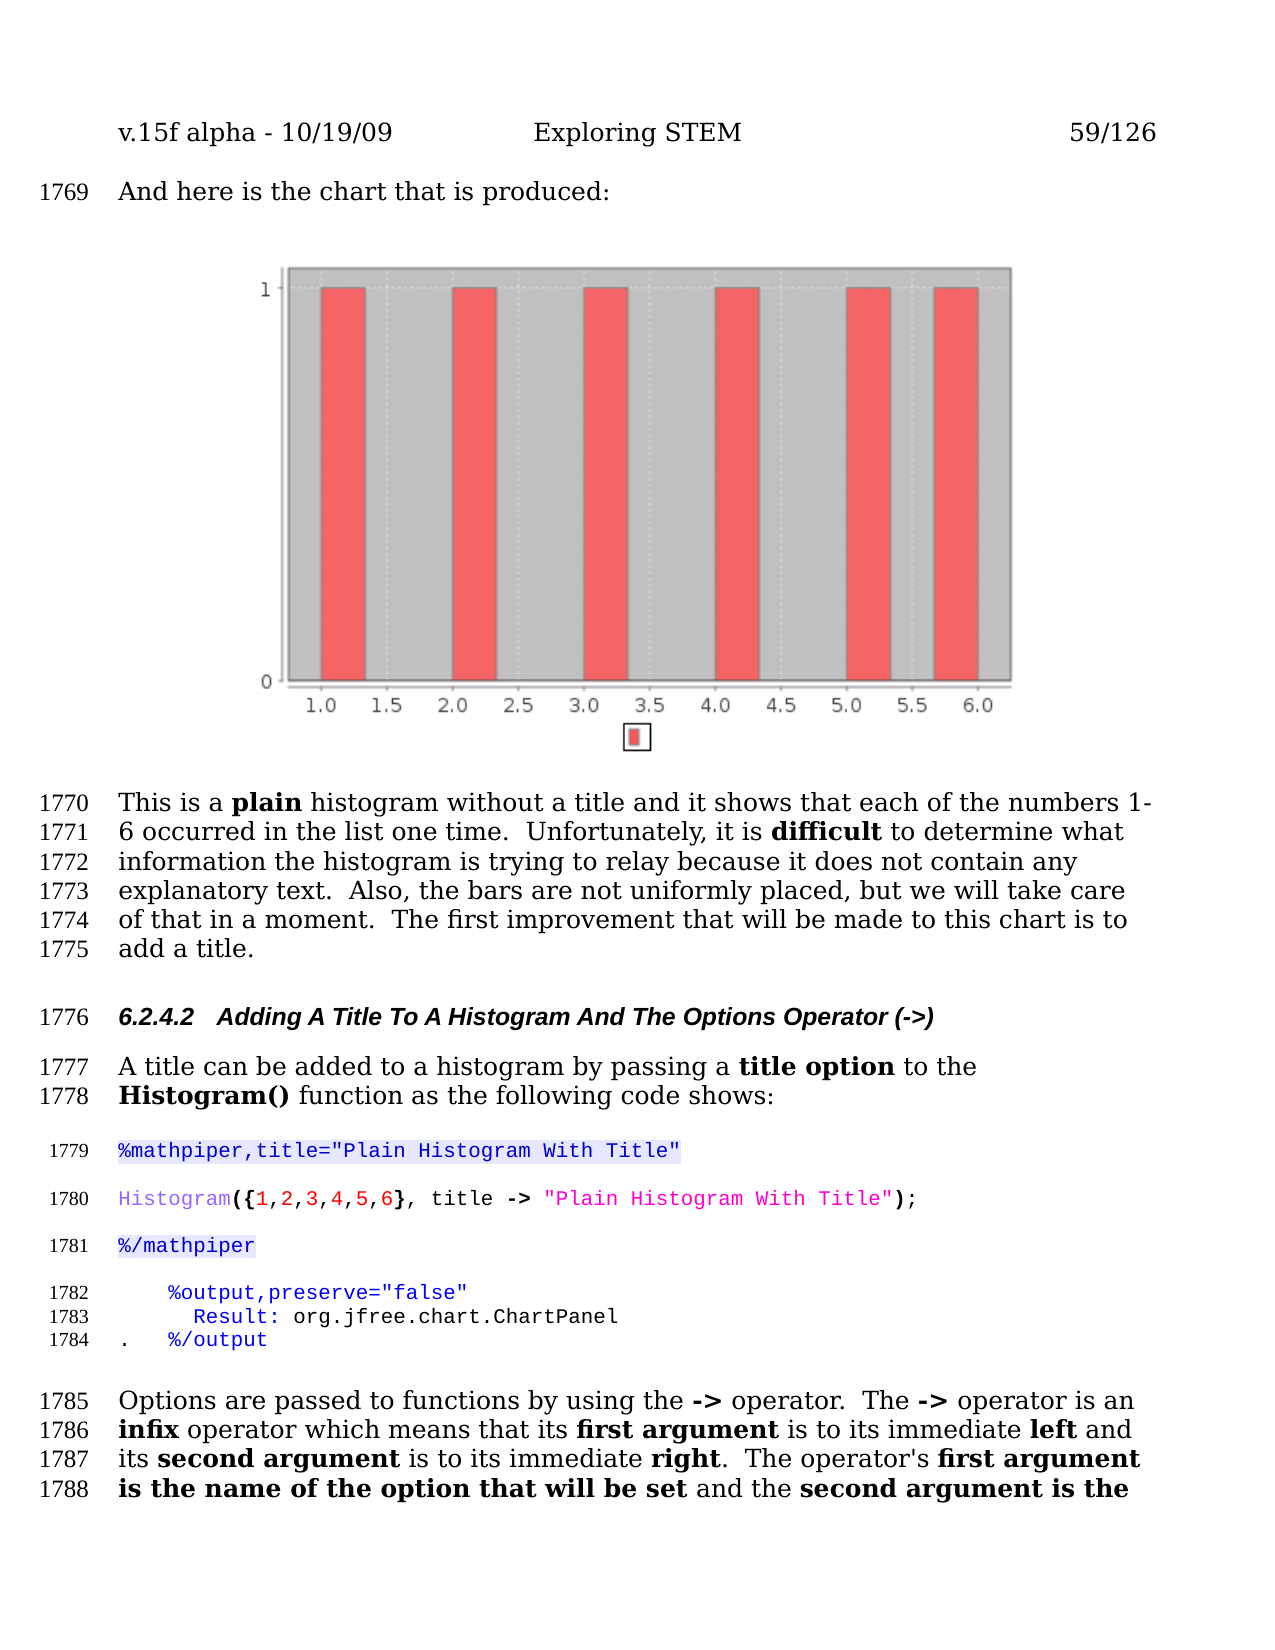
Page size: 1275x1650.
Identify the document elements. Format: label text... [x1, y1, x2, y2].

text And here is the chart that is produced: [118, 177, 1157, 206]
subtitle Adding A Title To A Histogram And The Options Operator (->) [118, 1002, 1157, 1031]
text %output,preserve="false" [118, 1282, 1157, 1306]
text A title can be added to a histogram by passing a title option to the Histogram() function as the following code shows: [118, 1052, 1157, 1111]
text %mathpiper,title="Plain Histogram With Title" [118, 1140, 1157, 1164]
text . %/output [118, 1329, 1157, 1353]
picture [245, 256, 1030, 753]
text This is a plain histogram without a title and it shows that each of the numbers 1-6 occurred in the list one time. Unfortunately, it is difficult to determine what information the histogram is trying to relay because it does not contain any explanatory text. Also, the bars are not uniformly placed, but we will take care of that in a moment. The first improvement that will be made to this chart is to add a title. [118, 788, 1157, 963]
text %/mathpiper [118, 1235, 1157, 1258]
text Result: org.jfree.chart.ChartPanel [118, 1306, 1157, 1329]
text Options are passed to functions by using the -> operator. The -> operator is an infix operator which means that its first argument is to its immediate left and its second argument is to its immediate right. The operator's first argument is the name of the option that will be set and the second argument is the [118, 1386, 1157, 1503]
text Histogram({1,2,3,4,5,6}, title -> "Plain Histogram With Title"); [118, 1188, 1157, 1211]
